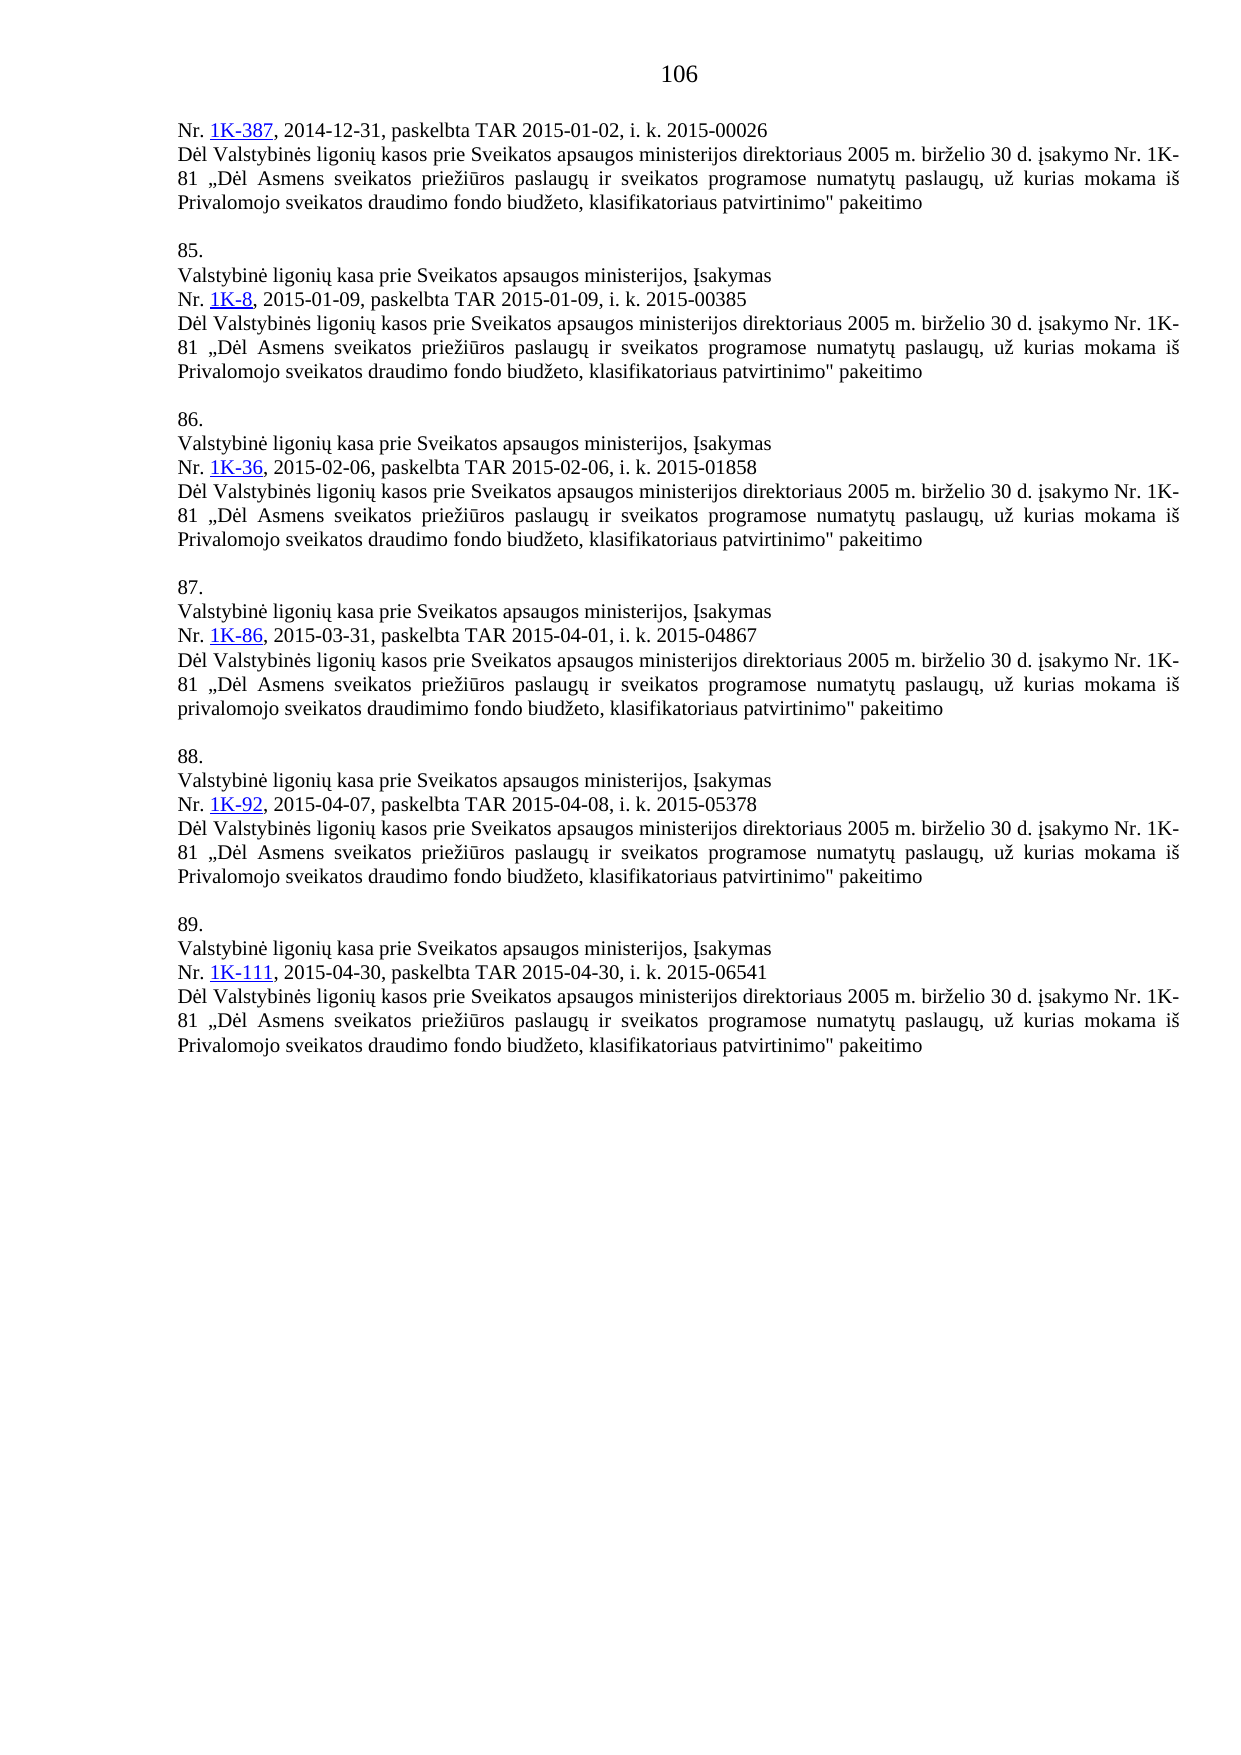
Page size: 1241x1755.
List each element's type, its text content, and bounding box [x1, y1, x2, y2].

text Nr. 1K-8, 2015-01-09, paskelbta TAR 2015-01-09, i. k. 2015-00385 [177, 287, 1181, 311]
text Nr. 1K-36, 2015-02-06, paskelbta TAR 2015-02-06, i. k. 2015-01858 [177, 455, 1181, 479]
text Nr. 1K-92, 2015-04-07, paskelbta TAR 2015-04-08, i. k. 2015-05378 [177, 792, 1181, 816]
text 87. [177, 575, 1181, 599]
text Dėl Valstybinės ligonių kasos prie Sveikatos apsaugos ministerijos direktoriaus 2005 m. birželio 30 d. įsakymo Nr. 1K-81 „Dėl Asmens sveikatos priežiūros paslaugų ir sveikatos programose numatytų paslaugų, už kurias mokama iš Privalomojo sveikatos draudimo fondo biudžeto, klasifikatoriaus patvirtinimo" pakeitimo [177, 984, 1181, 1057]
text Valstybinė ligonių kasa prie Sveikatos apsaugos ministerijos, Įsakymas [177, 599, 1181, 623]
text Valstybinė ligonių kasa prie Sveikatos apsaugos ministerijos, Įsakymas [177, 262, 1181, 287]
text Dėl Valstybinės ligonių kasos prie Sveikatos apsaugos ministerijos direktoriaus 2005 m. birželio 30 d. įsakymo Nr. 1K-81 „Dėl Asmens sveikatos priežiūros paslaugų ir sveikatos programose numatytų paslaugų, už kurias mokama iš Privalomojo sveikatos draudimo fondo biudžeto, klasifikatoriaus patvirtinimo" pakeitimo [177, 311, 1181, 383]
text 86. [177, 407, 1181, 431]
text Dėl Valstybinės ligonių kasos prie Sveikatos apsaugos ministerijos direktoriaus 2005 m. birželio 30 d. įsakymo Nr. 1K-81 „Dėl Asmens sveikatos priežiūros paslaugų ir sveikatos programose numatytų paslaugų, už kurias mokama iš Privalomojo sveikatos draudimo fondo biudžeto, klasifikatoriaus patvirtinimo" pakeitimo [177, 142, 1181, 214]
text Valstybinė ligonių kasa prie Sveikatos apsaugos ministerijos, Įsakymas [177, 936, 1181, 960]
text 85. [177, 238, 1181, 262]
text Nr. 1K-111, 2015-04-30, paskelbta TAR 2015-04-30, i. k. 2015-06541 [177, 960, 1181, 984]
text Valstybinė ligonių kasa prie Sveikatos apsaugos ministerijos, Įsakymas [177, 768, 1181, 792]
text Nr. 1K-387, 2014-12-31, paskelbta TAR 2015-01-02, i. k. 2015-00026 [177, 118, 1181, 142]
text Dėl Valstybinės ligonių kasos prie Sveikatos apsaugos ministerijos direktoriaus 2005 m. birželio 30 d. įsakymo Nr. 1K-81 „Dėl Asmens sveikatos priežiūros paslaugų ir sveikatos programose numatytų paslaugų, už kurias mokama iš Privalomojo sveikatos draudimo fondo biudžeto, klasifikatoriaus patvirtinimo" pakeitimo [177, 816, 1181, 888]
text Nr. 1K-86, 2015-03-31, paskelbta TAR 2015-04-01, i. k. 2015-04867 [177, 623, 1181, 647]
text Valstybinė ligonių kasa prie Sveikatos apsaugos ministerijos, Įsakymas [177, 431, 1181, 455]
text Dėl Valstybinės ligonių kasos prie Sveikatos apsaugos ministerijos direktoriaus 2005 m. birželio 30 d. įsakymo Nr. 1K-81 „Dėl Asmens sveikatos priežiūros paslaugų ir sveikatos programose numatytų paslaugų, už kurias mokama iš privalomojo sveikatos draudimimo fondo biudžeto, klasifikatoriaus patvirtinimo" pakeitimo [177, 647, 1181, 720]
text Dėl Valstybinės ligonių kasos prie Sveikatos apsaugos ministerijos direktoriaus 2005 m. birželio 30 d. įsakymo Nr. 1K-81 „Dėl Asmens sveikatos priežiūros paslaugų ir sveikatos programose numatytų paslaugų, už kurias mokama iš Privalomojo sveikatos draudimo fondo biudžeto, klasifikatoriaus patvirtinimo" pakeitimo [177, 479, 1181, 551]
text 89. [177, 912, 1181, 936]
text 88. [177, 744, 1181, 768]
